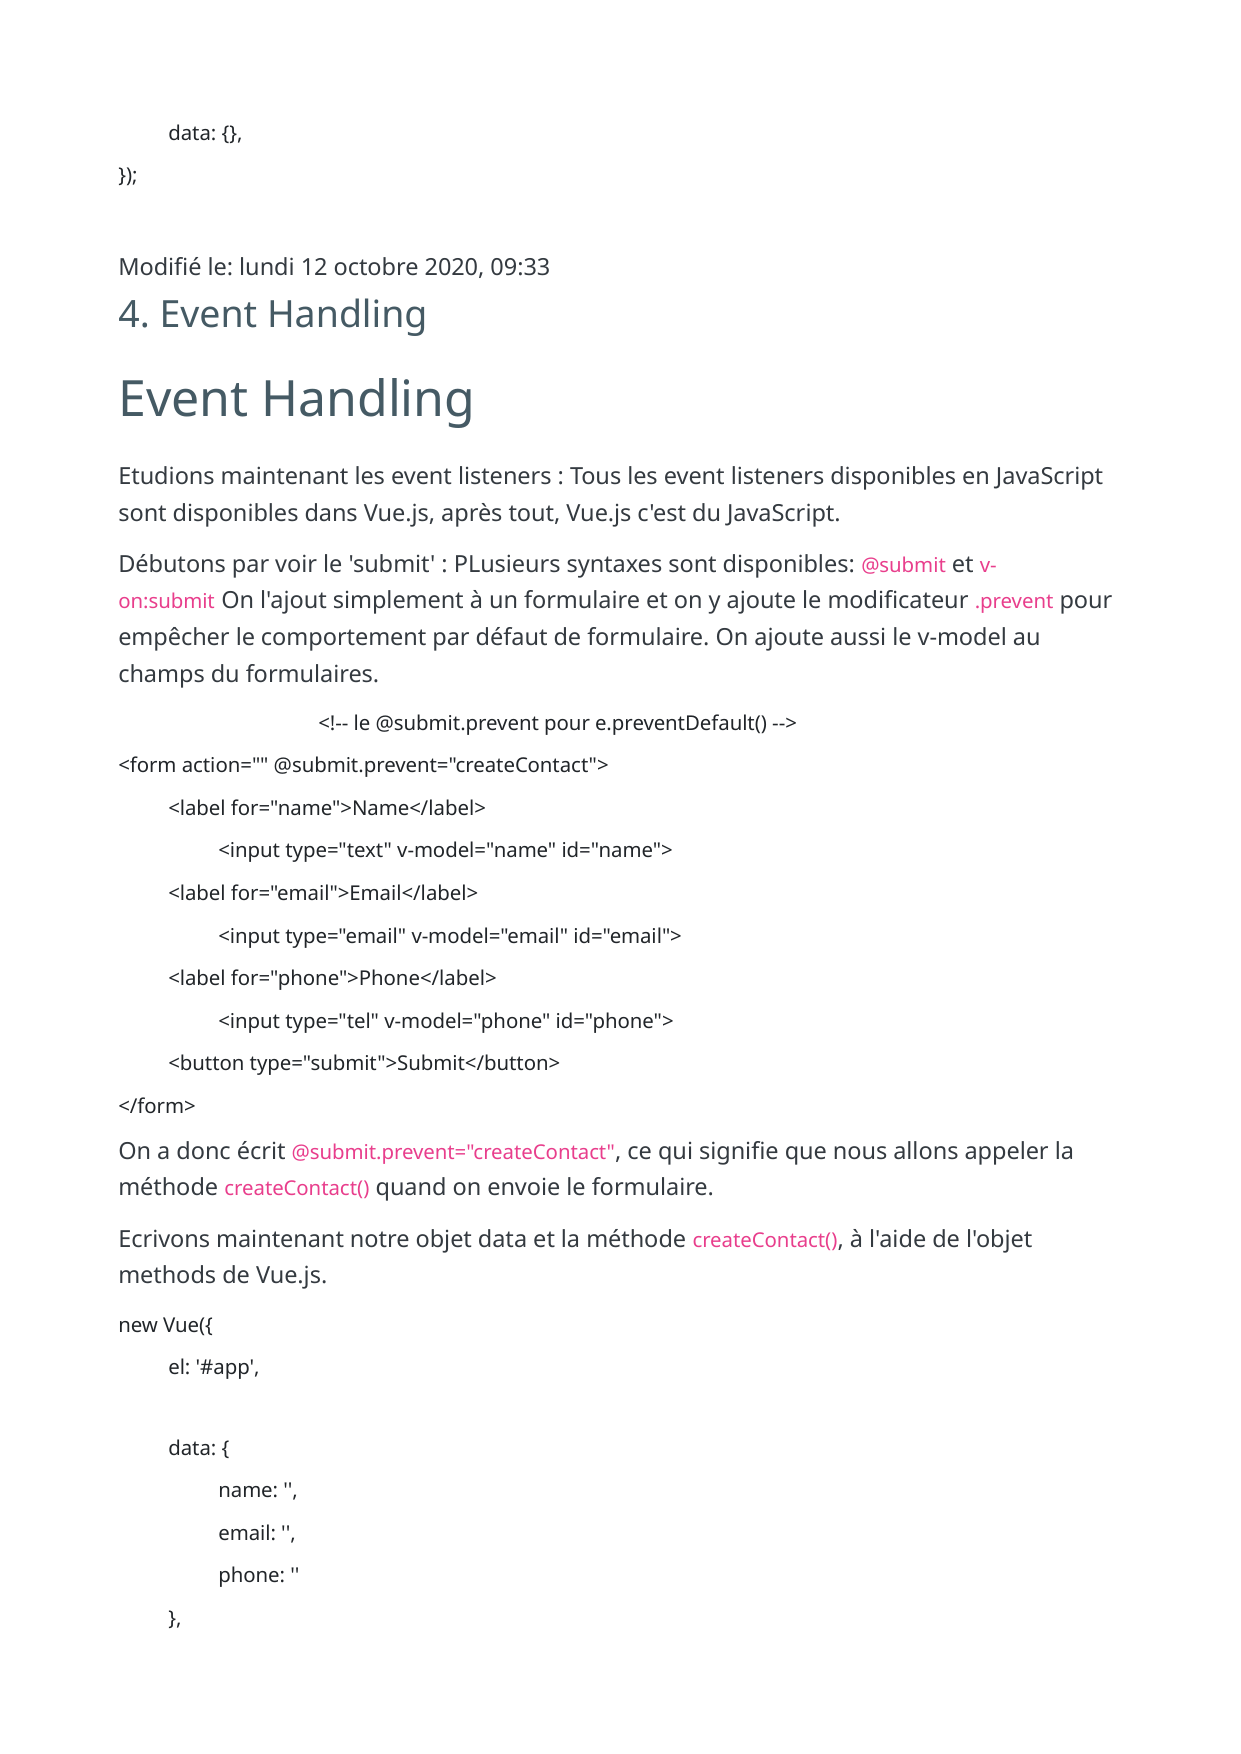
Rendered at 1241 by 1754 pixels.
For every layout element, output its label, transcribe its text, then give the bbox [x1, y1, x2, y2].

text <input type="tel" v-model="phone" id="phone"> [118, 1006, 1122, 1034]
text email: '', [118, 1518, 1122, 1547]
text data: {}, [118, 118, 1122, 146]
text </form> [118, 1092, 1122, 1119]
text <!-- le @submit.prevent pour e.preventDefault() --> [118, 708, 1122, 737]
text <label for="name">Name</label> [118, 793, 1122, 821]
text <button type="submit">Submit</button> [118, 1049, 1122, 1077]
text data: { [118, 1433, 1122, 1461]
text On a donc écrit @submit.prevent="createContact", ce qui signifie que nous allons appeler la méthode createContact() quand on envoie le formulaire. [118, 1134, 1122, 1203]
text Ecrivons maintenant notre objet data et la méthode createContact(), à l'aide de l'objet methods de Vue.js. [118, 1222, 1122, 1291]
text <form action="" @submit.prevent="createContact"> [118, 751, 1122, 779]
text Débutons par voir le 'submit' : PLusieurs syntaxes sont disponibles: @submit et v-on:submit On l'ajout simplement à un formulaire et on y ajoute le modificateur .prevent pour empêcher le comportement par défaut de formulaire. On ajoute aussi le v-model au champs du formulaires. [118, 548, 1122, 689]
text phone: '' [118, 1561, 1122, 1589]
text Etudions maintenant les event listeners : Tous les event listeners disponibles en JavaScript sont disponibles dans Vue.js, après tout, Vue.js c'est du JavaScript. [118, 459, 1122, 528]
text <input type="email" v-model="email" id="email"> [118, 921, 1122, 949]
subtitle Event Handling [118, 363, 1122, 431]
text }, [118, 1604, 1122, 1632]
text el: '#app', [118, 1352, 1122, 1381]
text name: '', [118, 1476, 1122, 1504]
text <input type="text" v-model="name" id="name"> [118, 836, 1122, 864]
subtitle 4. Event Handling [118, 287, 1122, 338]
text Modifié le: lundi 12 octobre 2020, 09:33 [118, 251, 1122, 283]
text new Vue({ [118, 1310, 1122, 1338]
text }); [118, 161, 1122, 188]
text <label for="phone">Phone</label> [118, 964, 1122, 992]
text <label for="email">Email</label> [118, 879, 1122, 907]
